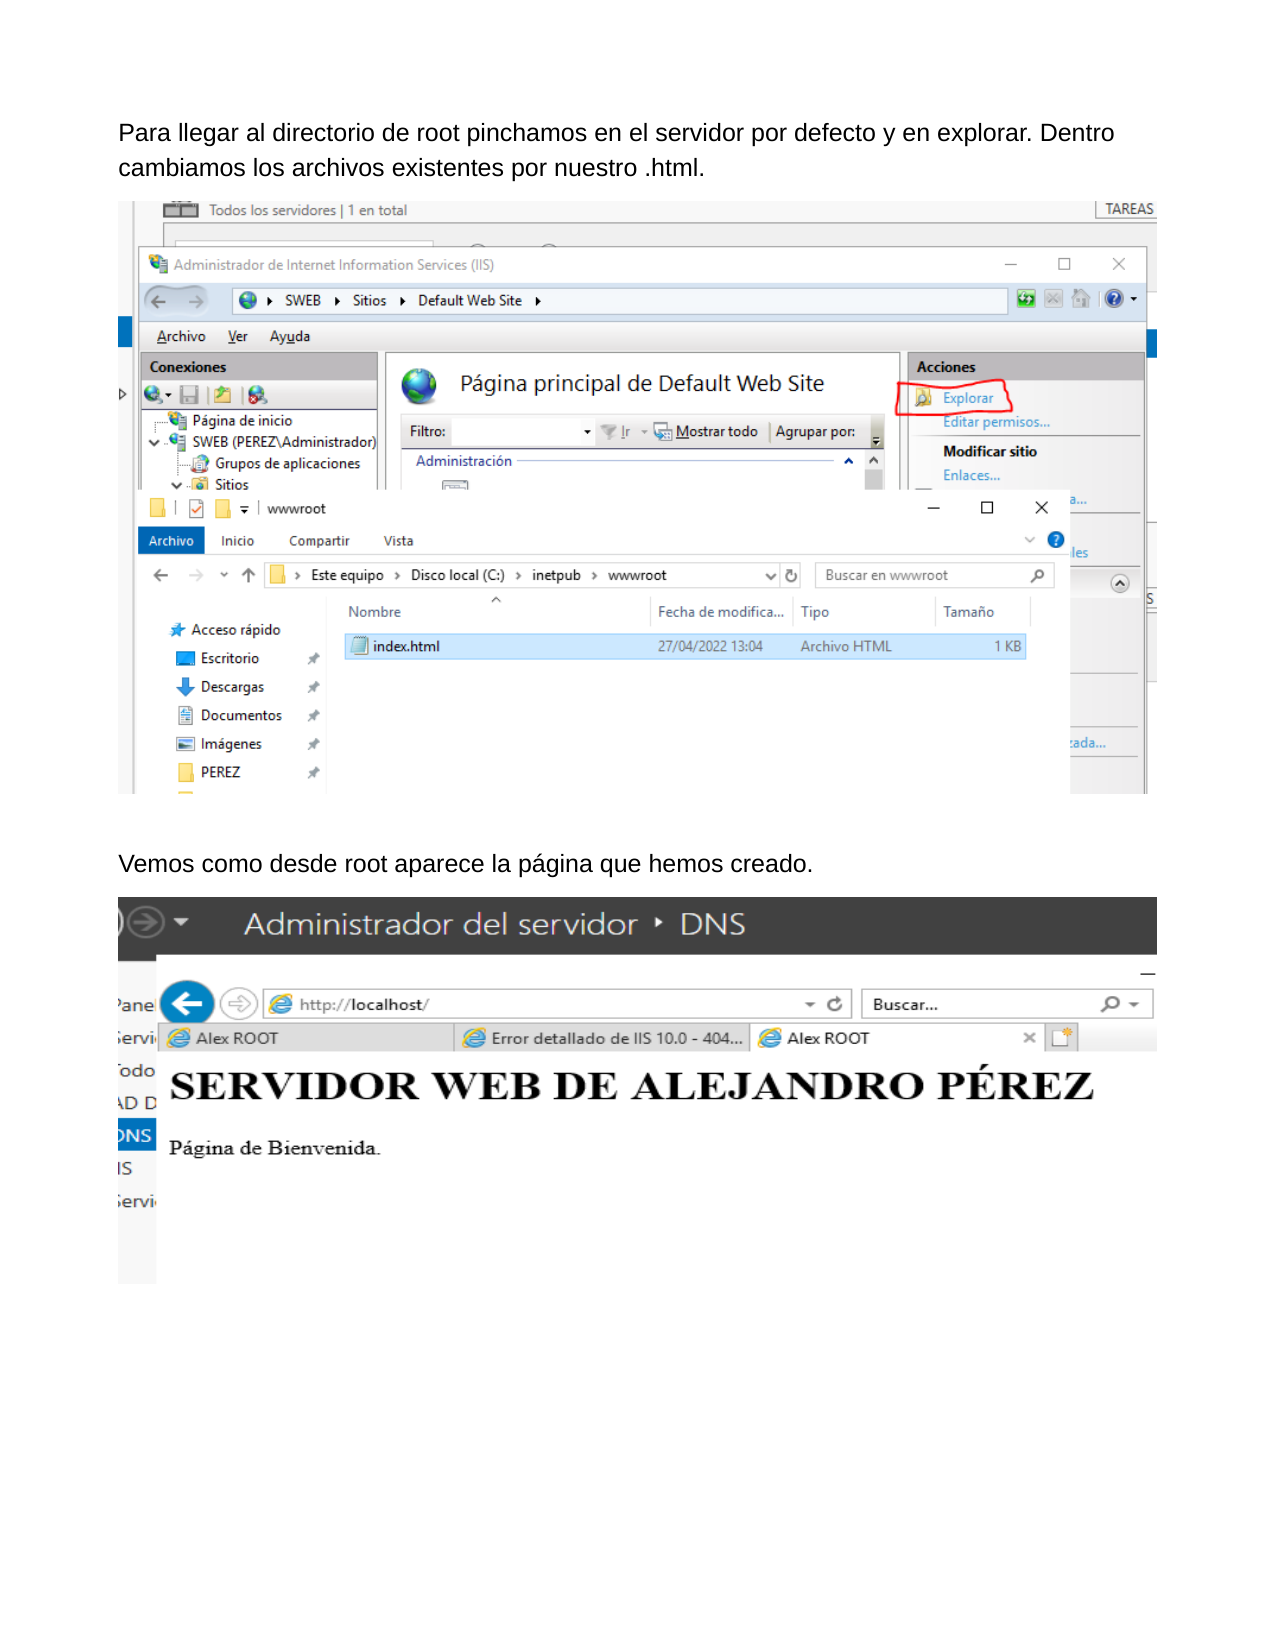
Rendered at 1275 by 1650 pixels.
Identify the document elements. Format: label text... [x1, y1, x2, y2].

text Para llegar al directorio de root pinchamos en el servidor por defecto y en explorar. Dentro cambiamos los archivos existentes por nuestro .html. [118, 118, 1157, 181]
picture [118, 201, 1157, 794]
picture [118, 897, 1157, 1284]
text Vemos como desde root aparece la página que hemos creado. [118, 849, 1157, 877]
